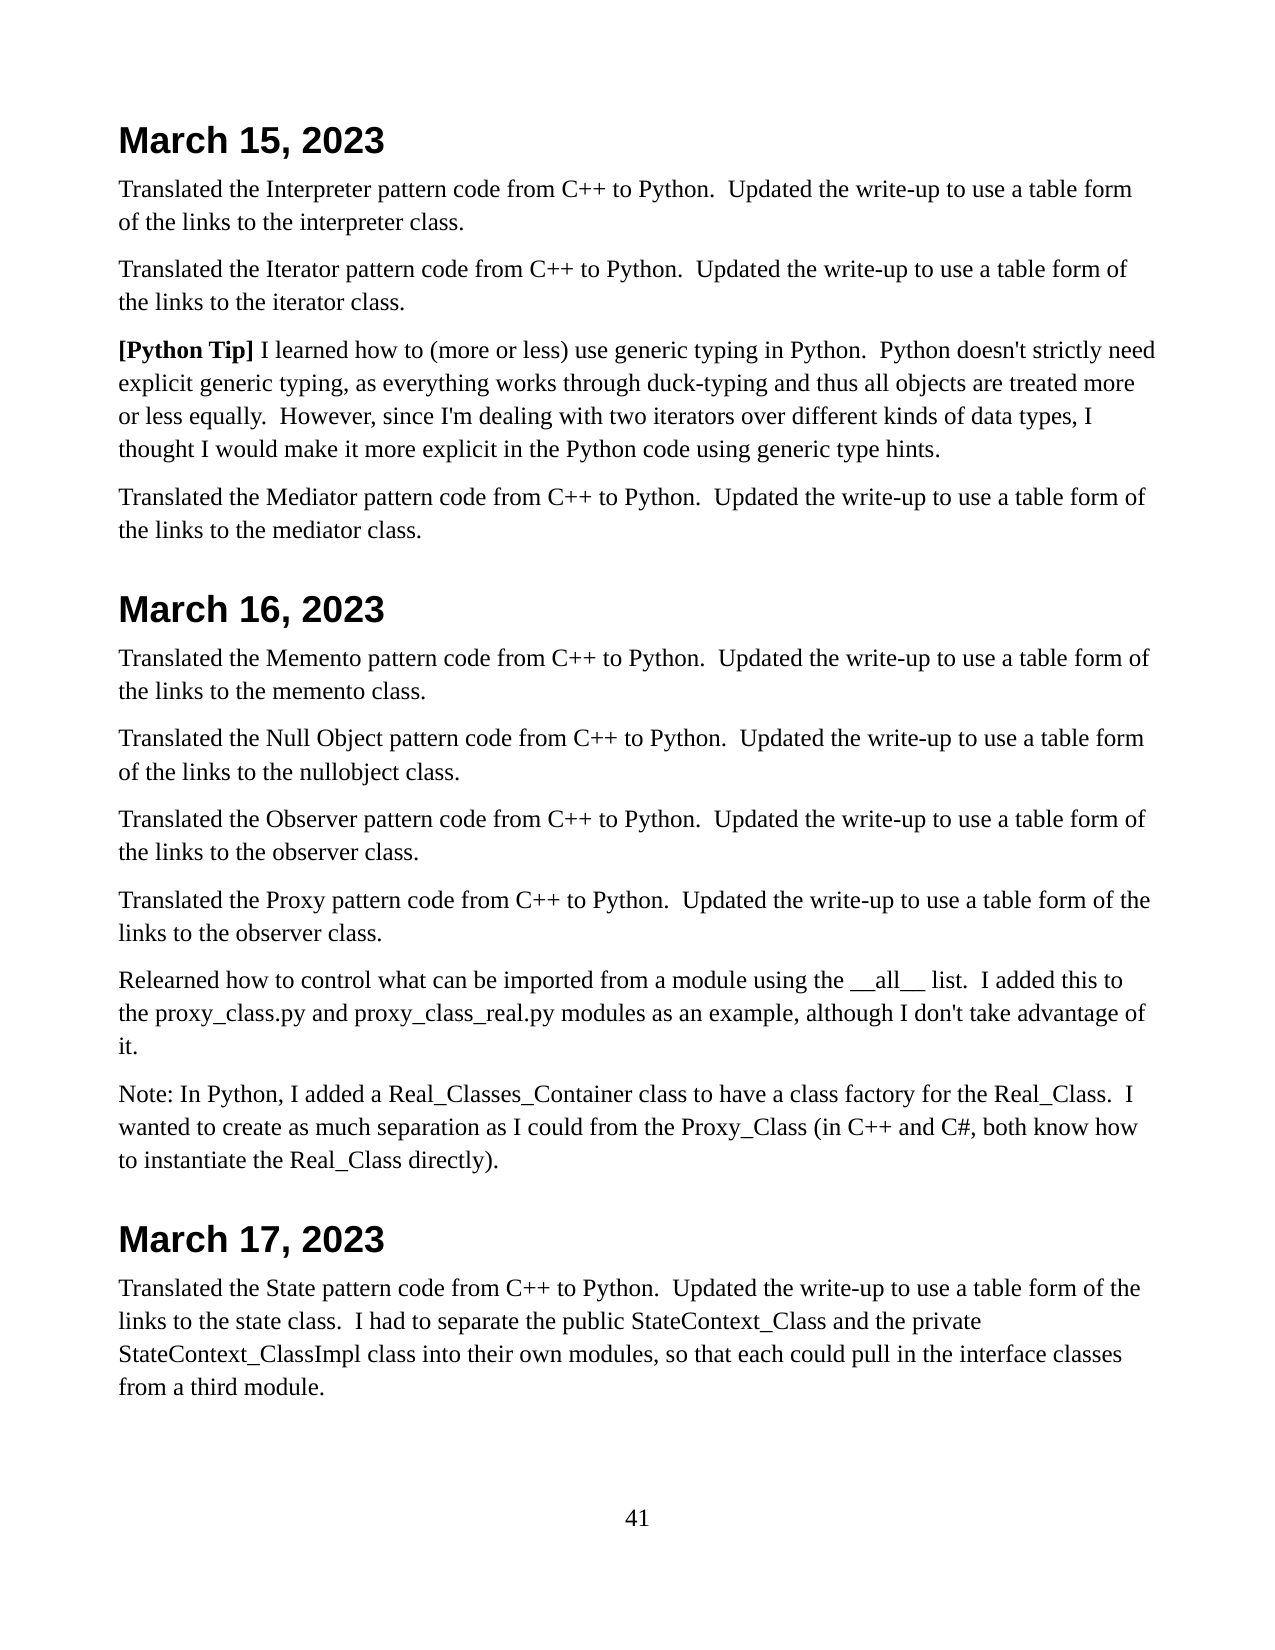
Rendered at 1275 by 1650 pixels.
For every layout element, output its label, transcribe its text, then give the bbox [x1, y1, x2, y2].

text Relearned how to control what can be imported from a module using the __all__ list. I added this to the proxy_class.py and proxy_class_real.py modules as an example, although I don't take advantage of it. [118, 965, 1157, 1060]
subtitle March 17, 2023 [118, 1218, 1157, 1261]
text Translated the Iterator pattern code from C++ to Python. Updated the write-up to use a table form of the links to the iterator class. [118, 254, 1157, 316]
subtitle March 15, 2023 [118, 118, 1157, 161]
text Translated the State pattern code from C++ to Python. Updated the write-up to use a table form of the links to the state class. I had to separate the public StateContext_Class and the private StateContext_ClassImpl class into their own modules, so that each could pull in the interface classes from a third module. [118, 1273, 1157, 1401]
text Translated the Observer pattern code from C++ to Python. Updated the write-up to use a table form of the links to the observer class. [118, 804, 1157, 866]
text Translated the Null Object pattern code from C++ to Python. Updated the write-up to use a table form of the links to the nullobject class. [118, 723, 1157, 785]
text Translated the Proxy pattern code from C++ to Python. Updated the write-up to use a table form of the links to the observer class. [118, 885, 1157, 947]
text Translated the Interpreter pattern code from C++ to Python. Updated the write-up to use a table form of the links to the interpreter class. [118, 174, 1157, 236]
text Translated the Mediator pattern code from C++ to Python. Updated the write-up to use a table form of the links to the mediator class. [118, 482, 1157, 543]
subtitle March 16, 2023 [118, 587, 1157, 630]
text Translated the Memento pattern code from C++ to Python. Updated the write-up to use a table form of the links to the memento class. [118, 643, 1157, 705]
text Note: In Python, I added a Real_Classes_Container class to have a class factory for the Real_Class. I wanted to create as much separation as I could from the Proxy_Class (in C++ and C#, both know how to instantiate the Real_Class directly). [118, 1079, 1157, 1174]
text [Python Tip] I learned how to (more or less) use generic typing in Python. Python doesn't strictly need explicit generic typing, as everything works through duck-typing and thus all objects are treated more or less equally. However, since I'm dealing with two iterators over different kinds of data types, I thought I would make it more explicit in the Python code using generic type hints. [118, 335, 1157, 463]
